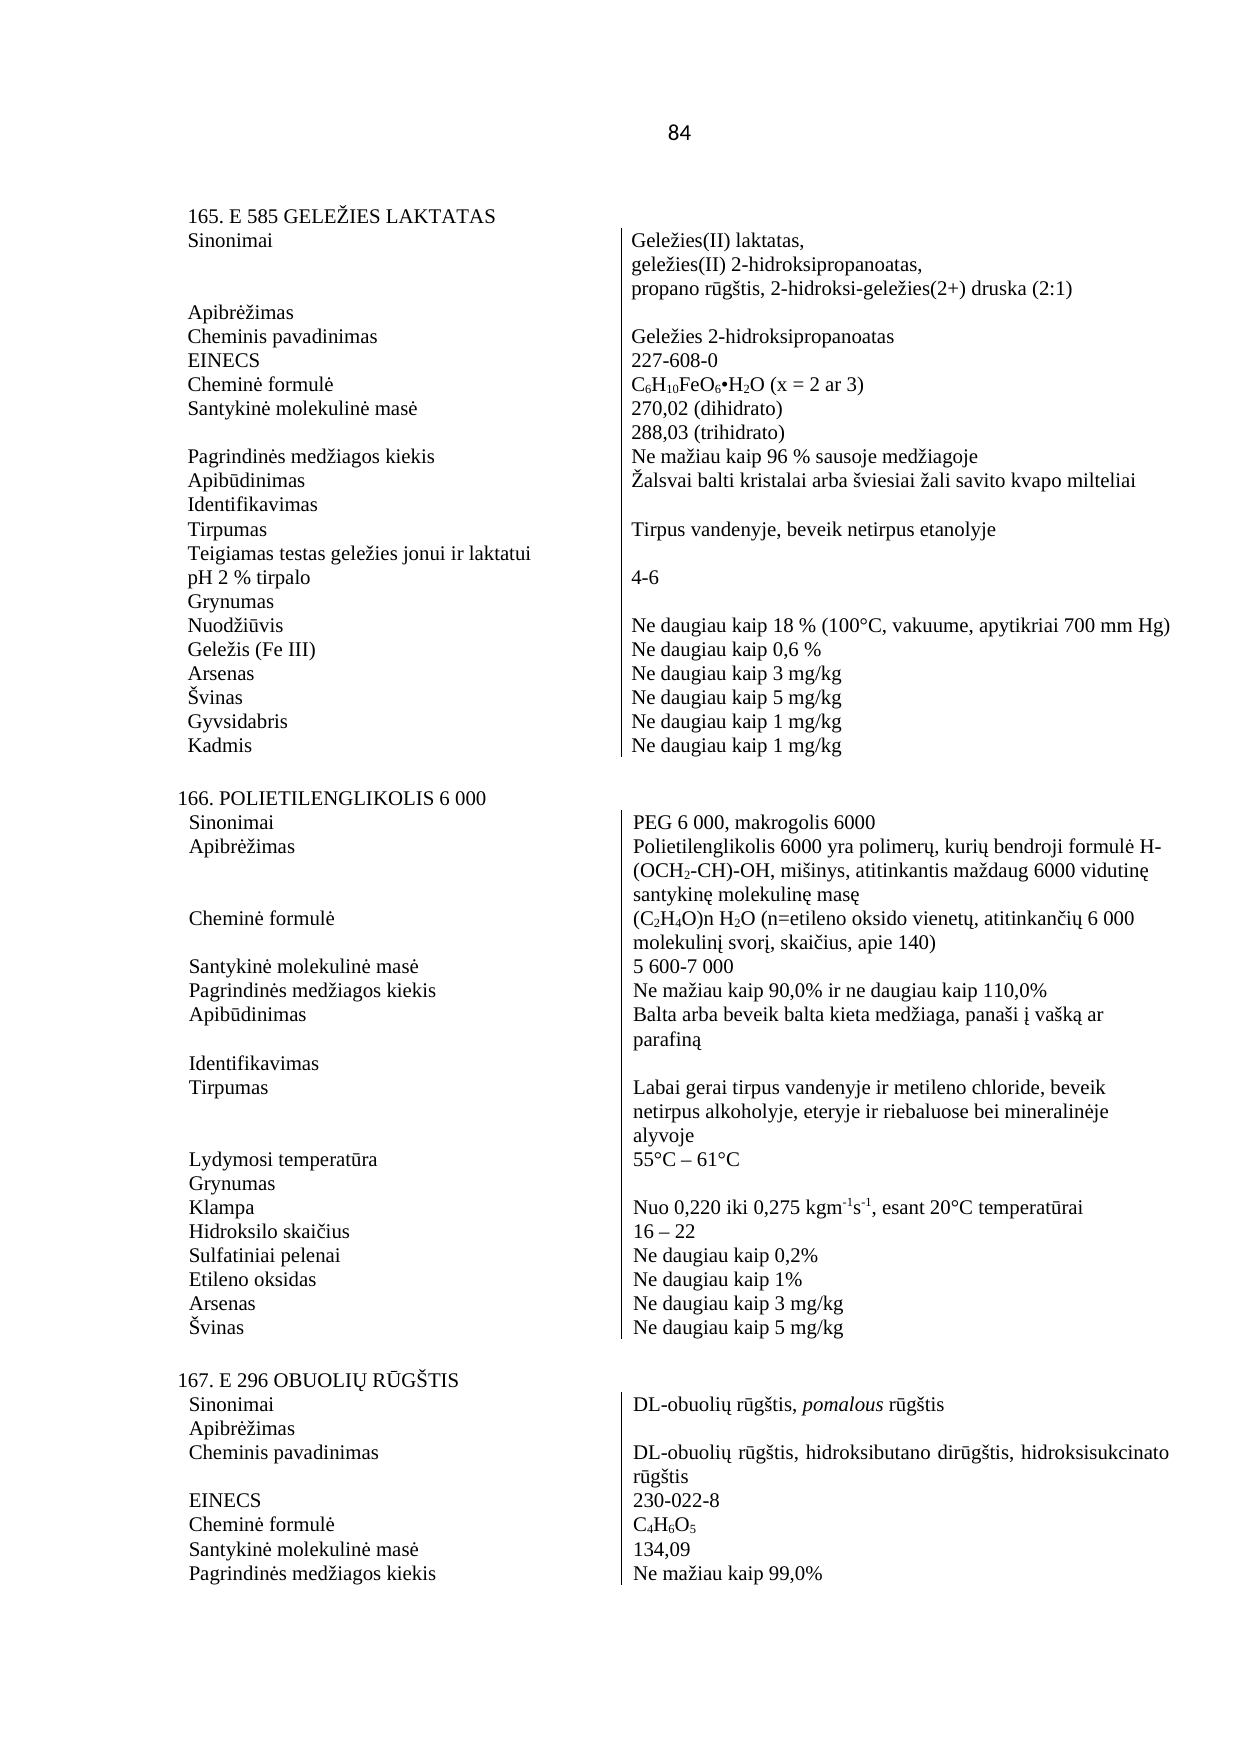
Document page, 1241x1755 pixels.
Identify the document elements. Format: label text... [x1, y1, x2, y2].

table_cell Apibūdinimas [177, 1003, 621, 1051]
table_cell Ne daugiau kaip 0,2% [622, 1243, 1181, 1267]
table_cell [622, 300, 1181, 324]
table_cell Grynumas [177, 589, 621, 613]
table_cell Ne daugiau kaip 5 mg/kg [622, 1315, 1181, 1339]
table_cell Sinonimai [177, 228, 621, 300]
table_cell Švinas [177, 1315, 621, 1339]
table_cell Klampa [177, 1195, 621, 1219]
table_cell Cheminė formulė [177, 906, 621, 954]
table_cell EINECS [177, 1488, 621, 1512]
table_cell Ne daugiau kaip 3 mg/kg [622, 1291, 1181, 1315]
table_cell Apibrėžimas [177, 300, 621, 324]
table_header DL-obuolių rūgštis, pomalous rūgštis [622, 1392, 1181, 1416]
table_cell Gyvsidabris [177, 709, 621, 733]
table_cell Švinas [177, 685, 621, 709]
table_cell Ne daugiau kaip 3 mg/kg [622, 661, 1181, 685]
table_cell 230-022-8 [622, 1488, 1181, 1512]
table_cell Ne mažiau kaip 96 % sausoje medžiagoje [622, 444, 1181, 468]
table_cell Cheminis pavadinimas [177, 324, 621, 348]
table_cell Pagrindinės medžiagos kiekis [177, 1561, 621, 1584]
table_cell Polietilenglikolis 6000 yra polimerų, kurių bendroji formulė H-(OCH2-CH)-OH, mišinys, atitinkantis maždaug 6000 vidutinę santykinę molekulinę masę [622, 834, 1181, 906]
table_cell Identifikavimas [177, 493, 621, 516]
table_cell [622, 1051, 1181, 1074]
table_cell Žalsvai balti kristalai arba šviesiai žali savito kvapo milteliai [622, 468, 1181, 492]
table_cell Geležies(II) laktatas, geležies(II) 2-hidroksipropanoatas, propano rūgštis, 2-hidroksi-geležies(2+) druska (2:1) [622, 228, 1181, 300]
table_cell Grynumas [177, 1171, 621, 1195]
table_cell 227-608-0 [622, 348, 1181, 372]
table_cell 16 – 22 [622, 1219, 1181, 1243]
table_cell Pagrindinės medžiagos kiekis [177, 978, 621, 1002]
table_cell DL-obuolių rūgštis, hidroksibutano dirūgštis, hidroksisukcinato rūgštis [622, 1440, 1181, 1488]
table_header Sinonimai [177, 1392, 621, 1416]
table_cell Hidroksilo skaičius [177, 1219, 621, 1243]
table_cell 270,02 (dihidrato) 288,03 (trihidrato) [622, 396, 1181, 444]
table_cell [622, 541, 1181, 564]
table_cell Apibrėžimas [177, 1416, 621, 1440]
table_cell Apibrėžimas [177, 834, 621, 906]
table_cell [622, 589, 1181, 613]
table_cell EINECS [177, 348, 621, 372]
text 166. POLIETILENGLIKOLIS 6 000 [177, 786, 1181, 810]
table_cell Tirpumas [177, 1075, 621, 1147]
table_cell C6H10FeO6•H2O (x = 2 ar 3) [622, 372, 1181, 396]
table_cell 4-6 [622, 565, 1181, 589]
table_cell Lydymosi temperatūra [177, 1147, 621, 1171]
table_cell Ne daugiau kaip 1 mg/kg [622, 733, 1181, 757]
table_cell Santykinė molekulinė masė [177, 396, 621, 444]
table_cell Ne mažiau kaip 90,0% ir ne daugiau kaip 110,0% [622, 978, 1181, 1002]
table_cell Tirpumas [177, 516, 621, 541]
table_cell Ne daugiau kaip 18 % (100°C, vakuume, apytikriai 700 mm Hg) [622, 613, 1181, 637]
table_cell Santykinė molekulinė masė [177, 1536, 621, 1561]
table_cell pH 2 % tirpalo [177, 565, 621, 589]
table_cell [622, 493, 1181, 516]
table_cell Ne daugiau kaip 1% [622, 1267, 1181, 1291]
table_cell Geležies 2-hidroksipropanoatas [622, 324, 1181, 348]
table_cell Cheminis pavadinimas [177, 1440, 621, 1488]
table_cell (C2H4O)n H2O (n=etileno oksido vienetų, atitinkančių 6 000 molekulinį svorį, skaičius, apie 140) [622, 906, 1181, 954]
table_cell Ne daugiau kaip 5 mg/kg [622, 685, 1181, 709]
table_cell [622, 1416, 1181, 1440]
table_cell Teigiamas testas geležies jonui ir laktatui [177, 541, 621, 564]
table_cell Etileno oksidas [177, 1267, 621, 1291]
table_header 165. E 585 GELEŽIES LAKTATAS [177, 204, 1181, 228]
table_cell Ne daugiau kaip 1 mg/kg [622, 709, 1181, 733]
table_cell Cheminė formulė [177, 372, 621, 396]
table_cell Balta arba beveik balta kieta medžiaga, panaši į vašką ar parafiną [622, 1003, 1181, 1051]
table_cell Geležis (Fe III) [177, 637, 621, 661]
table_cell Ne mažiau kaip 99,0% [622, 1561, 1181, 1584]
table_cell Apibūdinimas [177, 468, 621, 492]
table_cell Nuodžiūvis [177, 613, 621, 637]
table_cell Kadmis [177, 733, 621, 757]
table_cell Arsenas [177, 1291, 621, 1315]
table_cell C4H6O5 [622, 1513, 1181, 1536]
table_header Sinonimai [177, 810, 621, 834]
table_cell [622, 1171, 1181, 1195]
table_cell Identifikavimas [177, 1051, 621, 1074]
table_cell 134,09 [622, 1536, 1181, 1561]
table_cell Arsenas [177, 661, 621, 685]
table_cell Santykinė molekulinė masė [177, 954, 621, 978]
table_cell Cheminė formulė [177, 1513, 621, 1536]
table_cell 5 600-7 000 [622, 954, 1181, 978]
table_header PEG 6 000, makrogolis 6000 [622, 810, 1181, 834]
table_cell Sulfatiniai pelenai [177, 1243, 621, 1267]
text 167. E 296 OBUOLIŲ RŪGŠTIS [177, 1368, 1181, 1392]
table_cell Nuo 0,220 iki 0,275 kgm-1s-1, esant 20°C temperatūrai [622, 1195, 1181, 1219]
table_cell Pagrindinės medžiagos kiekis [177, 444, 621, 468]
table_cell Labai gerai tirpus vandenyje ir metileno chloride, beveik netirpus alkoholyje, eteryje ir riebaluose bei mineralinėje alyvoje [622, 1075, 1181, 1147]
table_cell Ne daugiau kaip 0,6 % [622, 637, 1181, 661]
table_cell Tirpus vandenyje, beveik netirpus etanolyje [622, 516, 1181, 541]
table_cell 55°C – 61°C [622, 1147, 1181, 1171]
